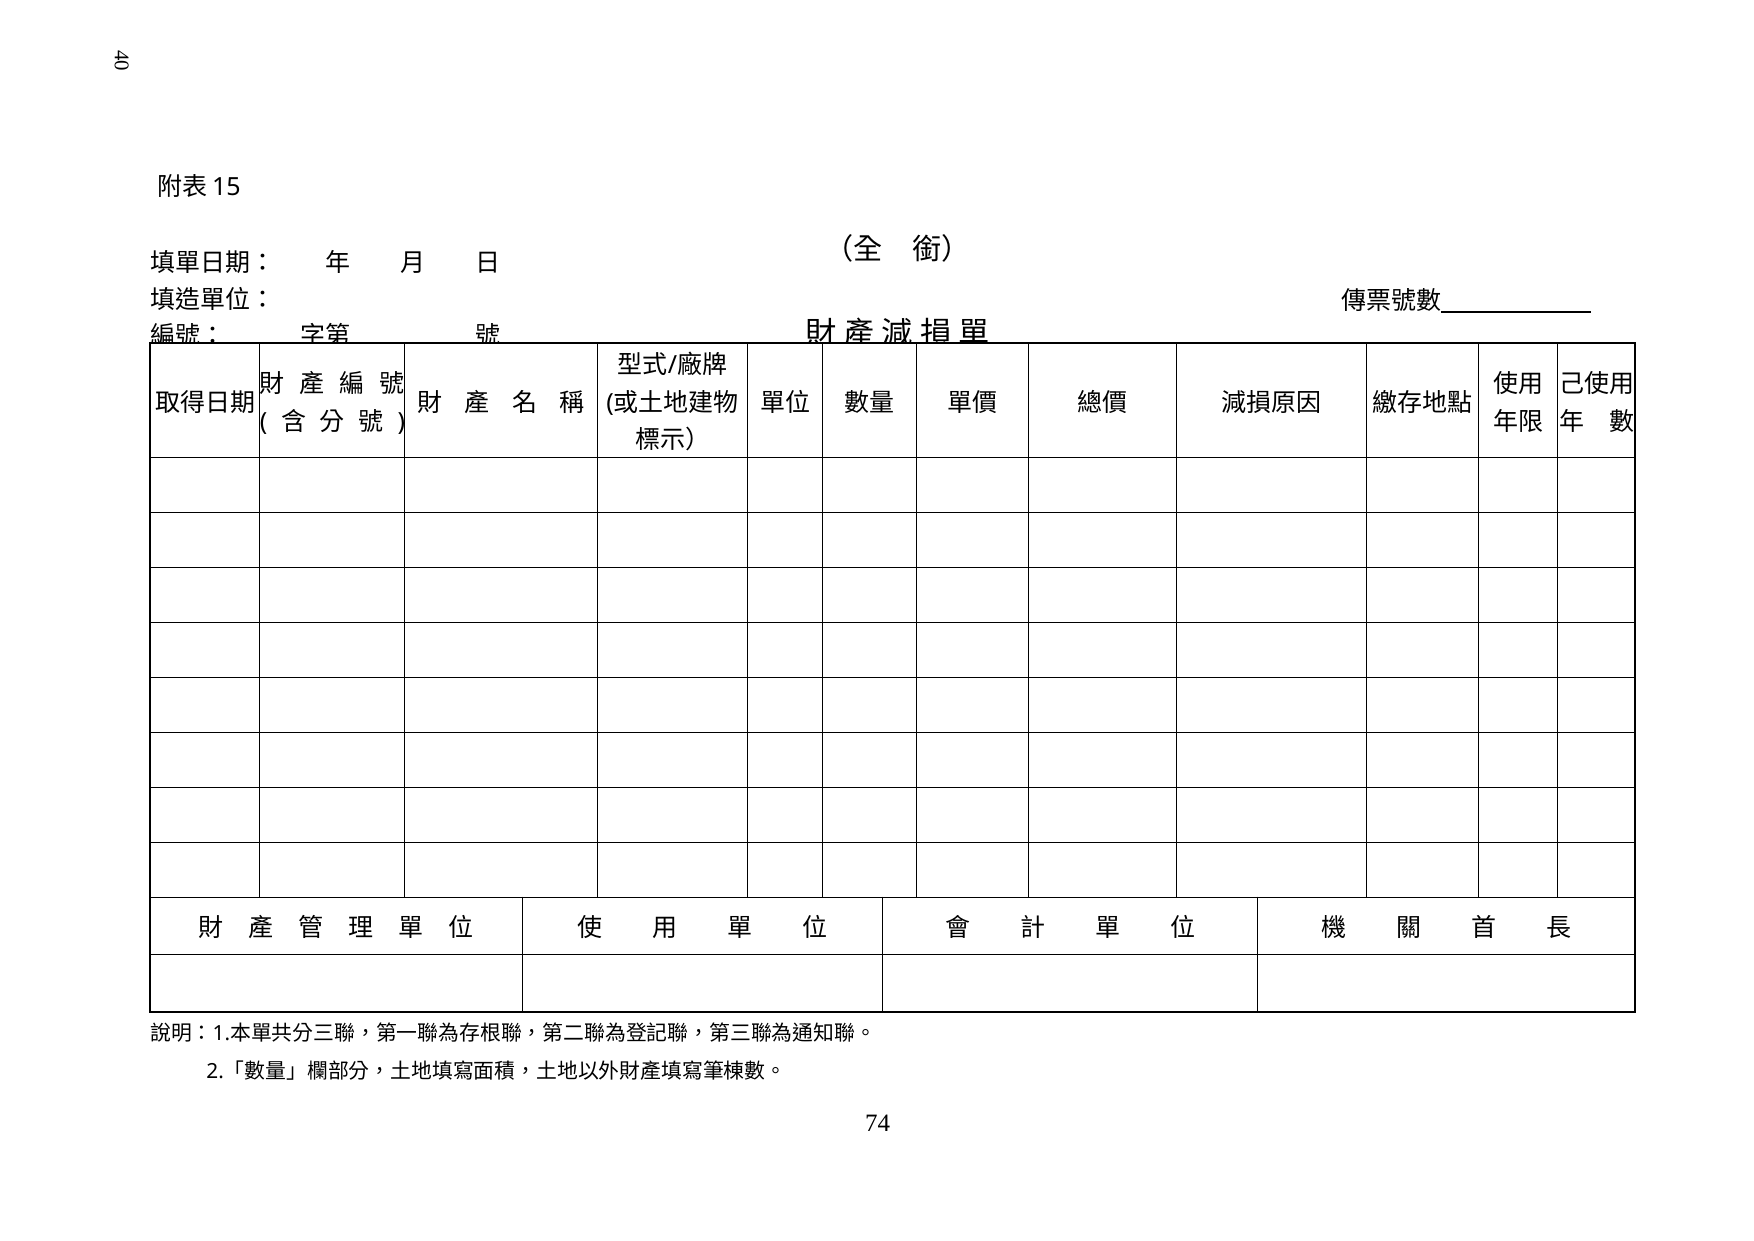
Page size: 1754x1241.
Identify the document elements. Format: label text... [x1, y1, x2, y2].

table_cell 數量 [823, 344, 916, 457]
table_cell [598, 678, 747, 732]
table_cell [151, 458, 259, 512]
table_cell [151, 955, 522, 1011]
table_cell 己使用 年數 [1558, 344, 1634, 457]
table_cell [1367, 733, 1478, 787]
table_cell 說明：1.本單共分三聯，第一聯為存根聯，第二聯為登記聯，第三聯為通知聯。 2.「數量」欄部分，土地填寫面積，土地以外財產填寫筆棟數。 [150, 1013, 1635, 1081]
table_cell [973, 513, 1028, 567]
table_cell [1479, 623, 1557, 677]
table_cell 財產編號 (含分號) [260, 344, 404, 457]
table_cell 使 用 單 位 [523, 898, 882, 954]
table_cell [1101, 678, 1176, 732]
table_cell [917, 678, 972, 732]
table_cell 財 產 管 理 單 位 [151, 898, 522, 954]
table_cell [405, 623, 597, 677]
table_cell [151, 513, 259, 567]
table_cell [973, 568, 1028, 622]
table_cell [405, 513, 597, 567]
table_cell [823, 678, 916, 732]
table_cell [260, 733, 404, 787]
table_cell [405, 678, 597, 732]
table_cell [598, 843, 747, 897]
table_cell [1177, 458, 1366, 512]
table_cell 總價 [1029, 344, 1176, 457]
table_cell [1029, 623, 1101, 677]
table_cell [1367, 458, 1478, 512]
table_cell [748, 623, 822, 677]
table_cell [1558, 678, 1634, 732]
table_cell [1101, 568, 1176, 622]
table_cell [1479, 678, 1557, 732]
table_cell [1558, 513, 1634, 567]
table_cell [1029, 788, 1101, 842]
table_cell [823, 843, 916, 897]
table_cell [1479, 513, 1557, 567]
table_cell [405, 568, 597, 622]
table_cell [1177, 568, 1366, 622]
table_cell 單位 [748, 344, 822, 457]
table_cell [1367, 623, 1478, 677]
table_cell [1177, 678, 1366, 732]
table_cell [1101, 788, 1176, 842]
table_cell [598, 733, 747, 787]
table_cell [151, 843, 259, 897]
table_cell [823, 733, 916, 787]
table_cell [151, 678, 259, 732]
table_cell [883, 955, 1257, 1011]
table_cell [1367, 843, 1478, 897]
table_cell [748, 843, 822, 897]
table_cell 減損原因 [1177, 344, 1366, 457]
table_cell [917, 513, 972, 567]
table_cell [1177, 623, 1366, 677]
table_cell [598, 568, 747, 622]
table_cell [1367, 513, 1478, 567]
table_cell [1367, 678, 1478, 732]
table_cell [260, 623, 404, 677]
table_cell [1558, 843, 1634, 897]
table_cell [917, 843, 972, 897]
table_cell [598, 623, 747, 677]
table_cell 取得日期 [151, 344, 259, 457]
table_cell [917, 733, 972, 787]
table_cell [917, 623, 972, 677]
table_cell [973, 458, 1028, 512]
table_cell [598, 513, 747, 567]
table_cell [1479, 458, 1557, 512]
table_cell [748, 678, 822, 732]
table_cell [260, 513, 404, 567]
table_cell [151, 733, 259, 787]
table_cell [1367, 788, 1478, 842]
table_cell [523, 955, 882, 1011]
table_header 傳票號數 [1141, 209, 1635, 342]
table_cell [1558, 568, 1634, 622]
table_cell [405, 733, 597, 787]
table_cell [748, 788, 822, 842]
table_cell [151, 568, 259, 622]
table_cell [1479, 733, 1557, 787]
table_cell [748, 568, 822, 622]
table_cell [1029, 568, 1101, 622]
table_cell [973, 678, 1028, 732]
table_cell [598, 458, 747, 512]
table_cell 繳存地點 [1367, 344, 1478, 457]
table_cell [917, 788, 972, 842]
table_cell [1479, 788, 1557, 842]
table_cell [748, 513, 822, 567]
table_header 填單日期： 年 月 日 填造單位： 編號： 字第 號 [142, 158, 653, 342]
table_cell [1029, 458, 1101, 512]
table_cell [917, 458, 972, 512]
table_cell [1029, 513, 1101, 567]
table_cell [1558, 788, 1634, 842]
table_cell 機 關 首 長 [1258, 898, 1634, 954]
table_cell [1177, 788, 1366, 842]
table_cell [151, 623, 259, 677]
table_cell [1479, 843, 1557, 897]
table_cell 單價 [917, 344, 1028, 457]
table_cell [1558, 458, 1634, 512]
table_cell [405, 788, 597, 842]
table_cell [973, 843, 1028, 897]
table_cell [1101, 458, 1176, 512]
table_cell [260, 843, 404, 897]
table_cell [1101, 843, 1176, 897]
table_cell [1479, 568, 1557, 622]
table_cell [260, 458, 404, 512]
table_cell [823, 788, 916, 842]
table_cell 財產名稱 [405, 344, 597, 457]
table_cell [151, 788, 259, 842]
table_cell [973, 623, 1028, 677]
table_cell [917, 568, 972, 622]
table_cell [823, 513, 916, 567]
table_cell [823, 458, 916, 512]
table_cell [598, 788, 747, 842]
table_header （全 銜） 財 產 減 損 單 第 聯 [654, 209, 1141, 342]
table_cell [260, 788, 404, 842]
table_cell [748, 458, 822, 512]
table_cell [405, 458, 597, 512]
table_cell [1258, 955, 1634, 1011]
table_cell [1558, 733, 1634, 787]
table_cell [973, 733, 1028, 787]
table_cell [405, 843, 597, 897]
table_cell 會 計 單 位 [883, 898, 1257, 954]
table_cell [1177, 843, 1366, 897]
table_cell 型式/廠牌 (或土地建物標示） [598, 344, 747, 457]
table_cell [1029, 733, 1101, 787]
table_cell [1367, 568, 1478, 622]
table_cell [1101, 623, 1176, 677]
table_cell [1558, 623, 1634, 677]
table_cell [1177, 733, 1366, 787]
table_cell [1177, 513, 1366, 567]
table_cell [260, 678, 404, 732]
table_cell [1101, 733, 1176, 787]
table_cell 使用 年限 [1479, 344, 1557, 457]
table_cell [260, 568, 404, 622]
table_cell [823, 623, 916, 677]
table_cell [1101, 513, 1176, 567]
table_cell [748, 733, 822, 787]
table_cell [823, 568, 916, 622]
table_cell [1029, 843, 1101, 897]
table_cell [973, 788, 1028, 842]
table_cell [1029, 678, 1101, 732]
